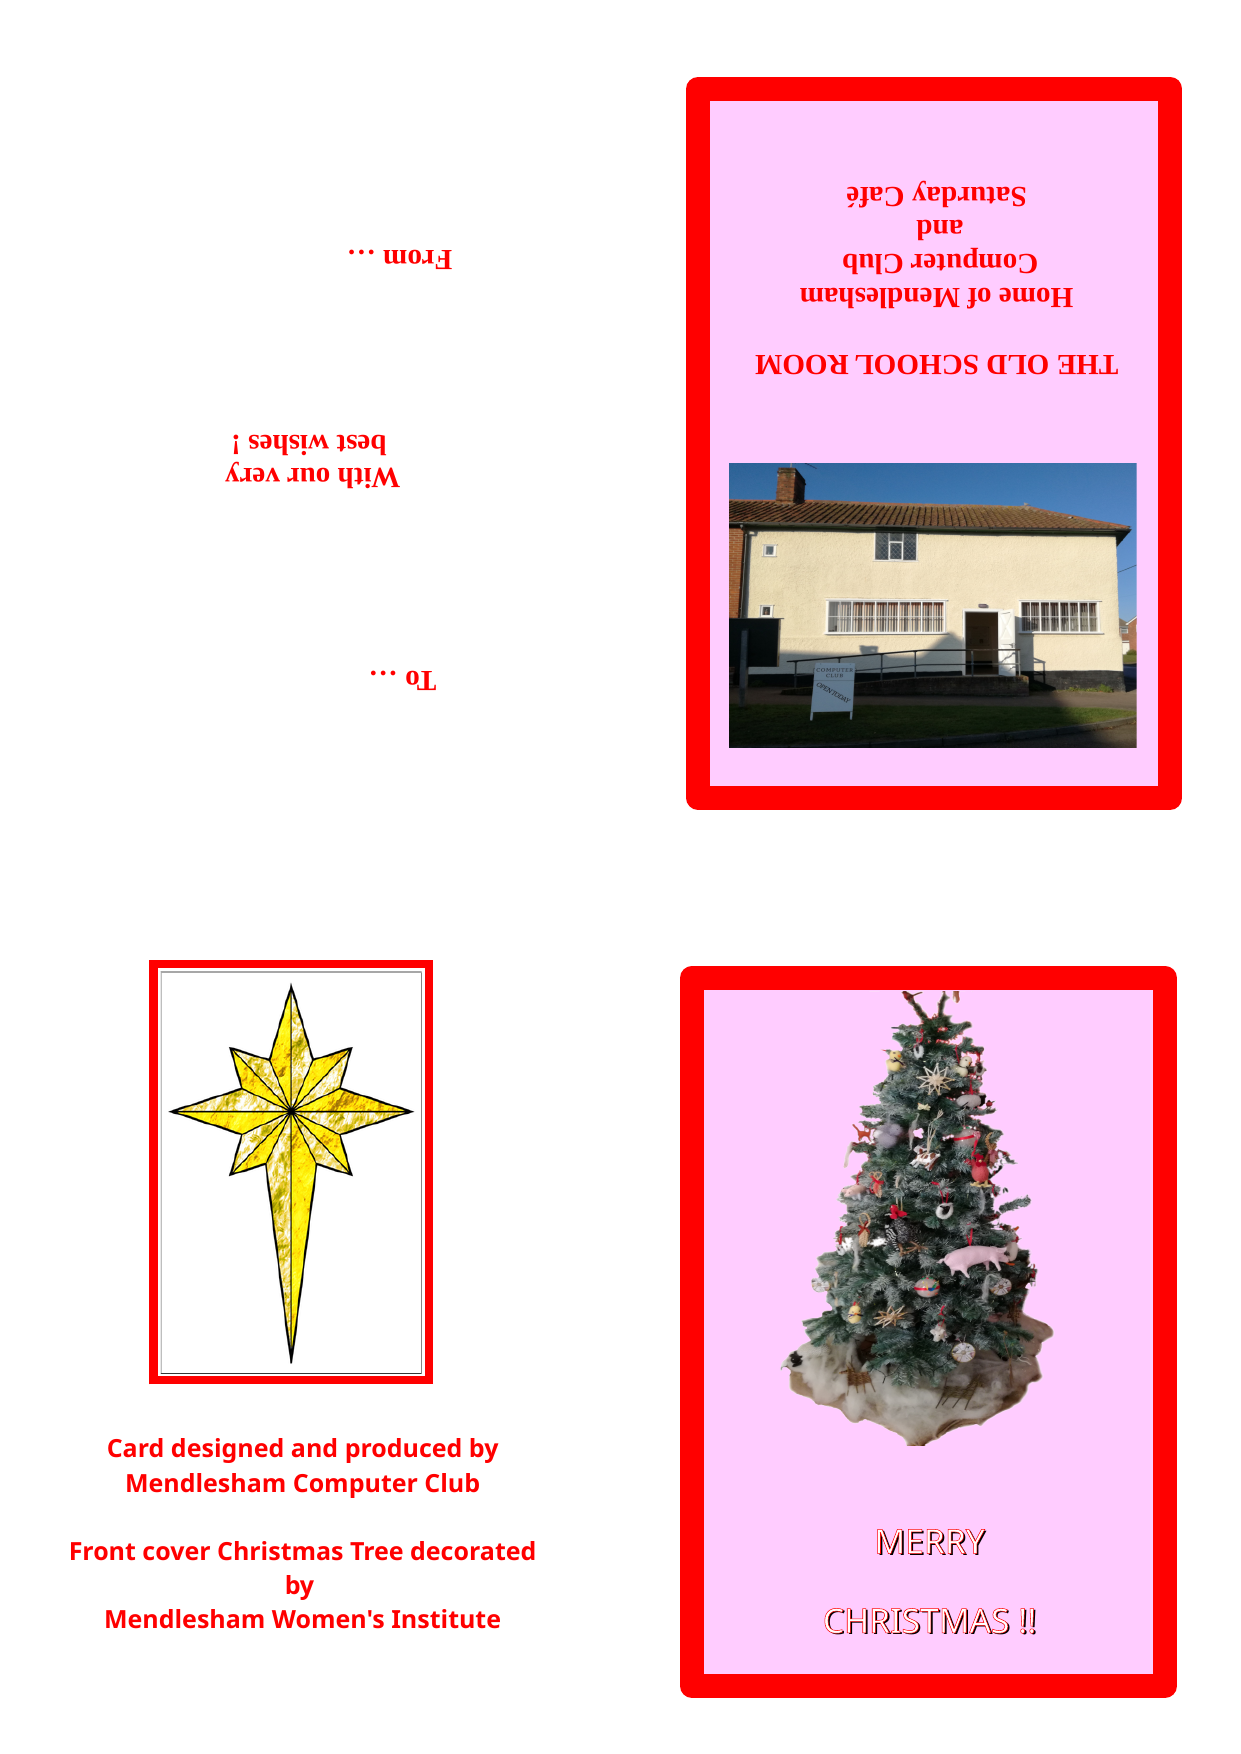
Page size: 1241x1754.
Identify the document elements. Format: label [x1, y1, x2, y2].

picture [729, 463, 1137, 748]
picture [706, 991, 1150, 1446]
picture [160, 971, 422, 1374]
table_header [620, 74, 1181, 871]
table_cell [59, 871, 620, 1669]
table_cell [620, 871, 1181, 1669]
table_header [59, 74, 620, 871]
